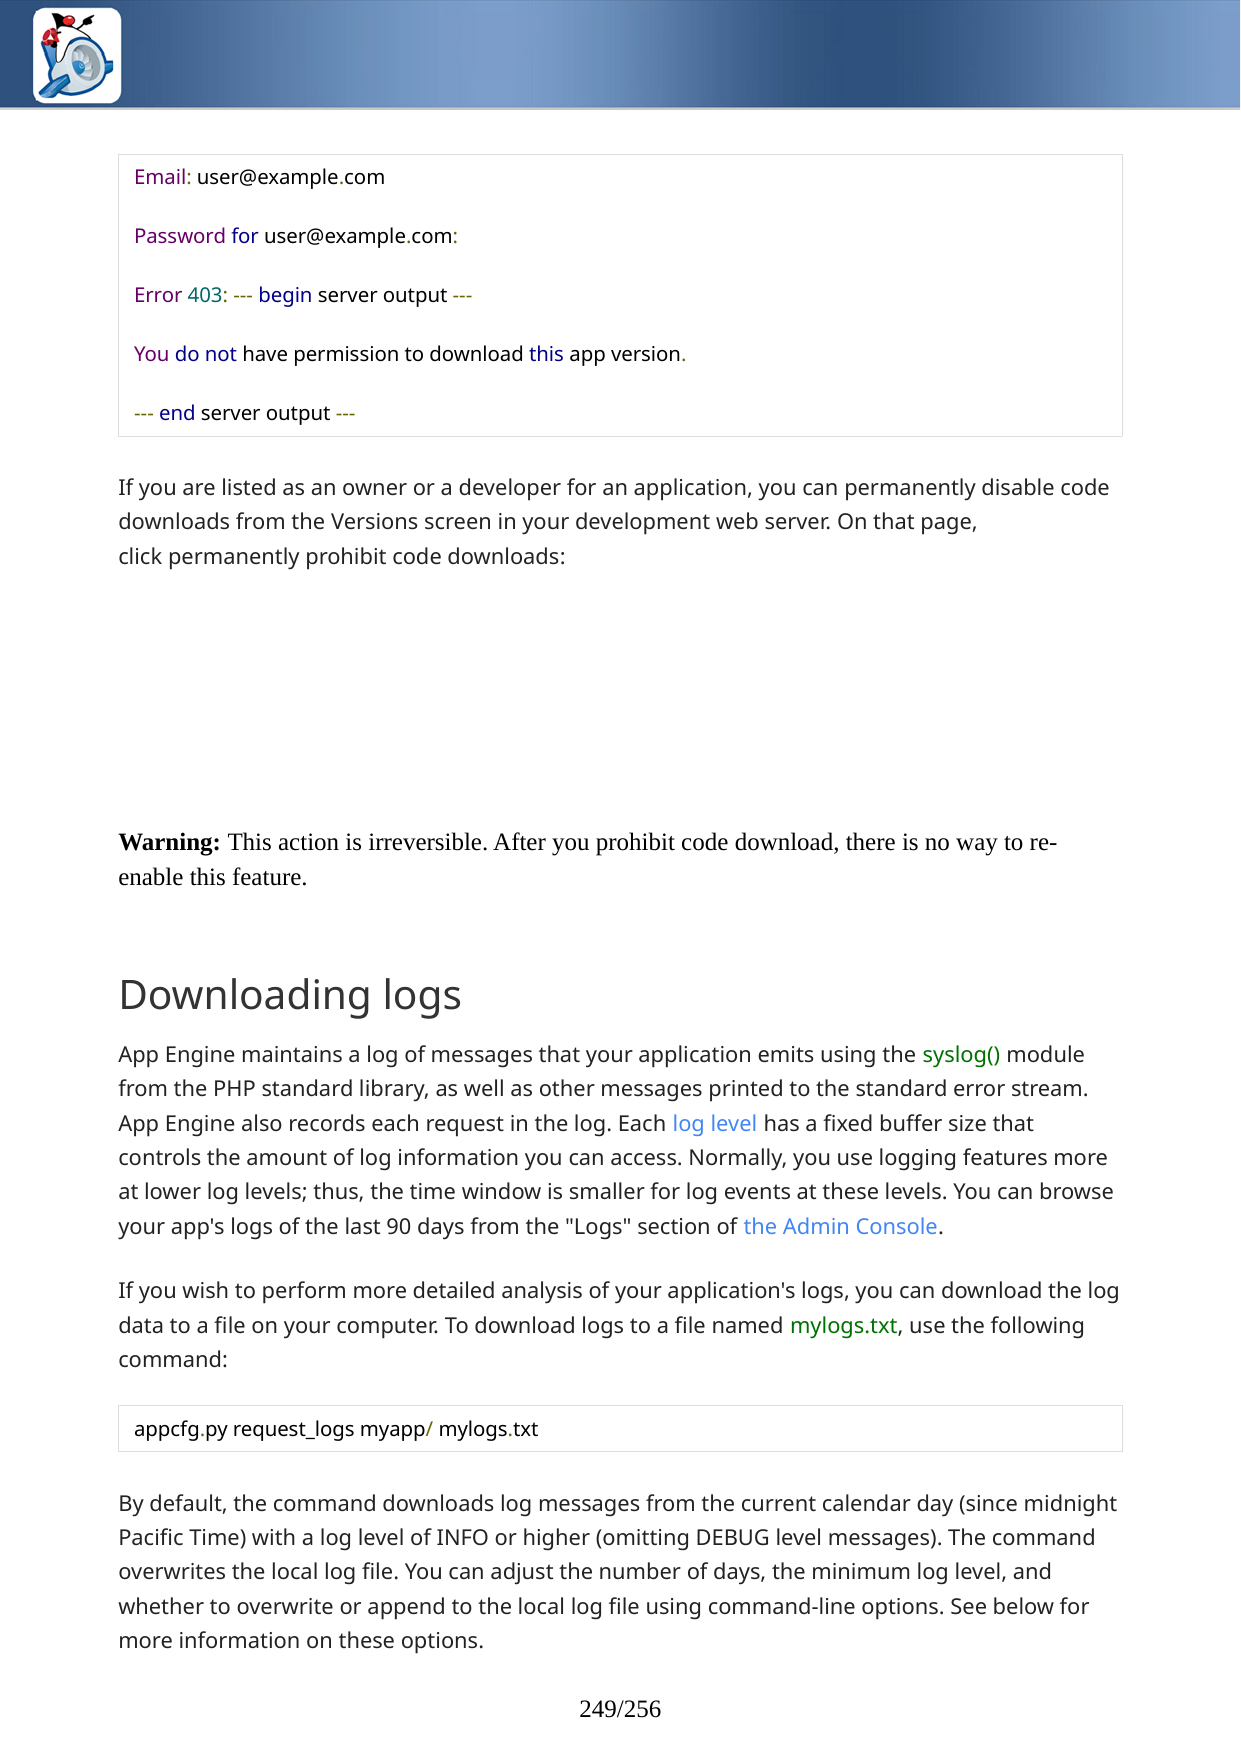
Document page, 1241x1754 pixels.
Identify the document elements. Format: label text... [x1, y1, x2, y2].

text Warning: This action is irreversible. After you prohibit code download, there is no way to re-enable this feature. [118, 827, 1122, 925]
text If you are listed as an owner or a developer for an application, you can permanently disable code downloads from the Versions screen in your development web server. On that page, click permanently prohibit code downloads: [118, 467, 1122, 570]
picture [0, 0, 1241, 110]
text --- end server output --- [119, 389, 1122, 436]
subtitle Downloading logs [118, 966, 1122, 1022]
text If you wish to perform more detailed analysis of your application's logs, you can download the log data to a file on your computer. To download logs to a file named mylogs.txt, use the following command: [118, 1271, 1122, 1374]
text By default, the command downloads log messages from the current calendar day (since midnight Pacific Time) with a log level of INFO or higher (omitting DEBUG level messages). The command overwrites the local log file. You can adjust the number of days, the minimum log level, and whether to overwrite or append to the local log file using command-line options. See below for more information on these options. [118, 1483, 1122, 1655]
text App Engine maintains a log of messages that your application emits using the syslog() module from the PHP standard library, as well as other messages printed to the standard error stream. App Engine also records each request in the log. Each log level has a fixed buffer size that controls the amount of log information you can access. Normally, you use logging features more at lower log levels; thus, the time window is smaller for log events at these levels. You can browse your app's logs of the last 90 days from the "Logs" section of the Admin Console. [118, 1034, 1122, 1240]
text You do not have permission to download this app version. [119, 330, 1122, 368]
text Password for user@example.com: [119, 212, 1122, 250]
text appcfg.py request_logs myapp/ mylogs.txt [119, 1406, 1122, 1451]
text Email: user@example.com [119, 155, 1122, 191]
text Error 403: --- begin server output --- [119, 271, 1122, 309]
